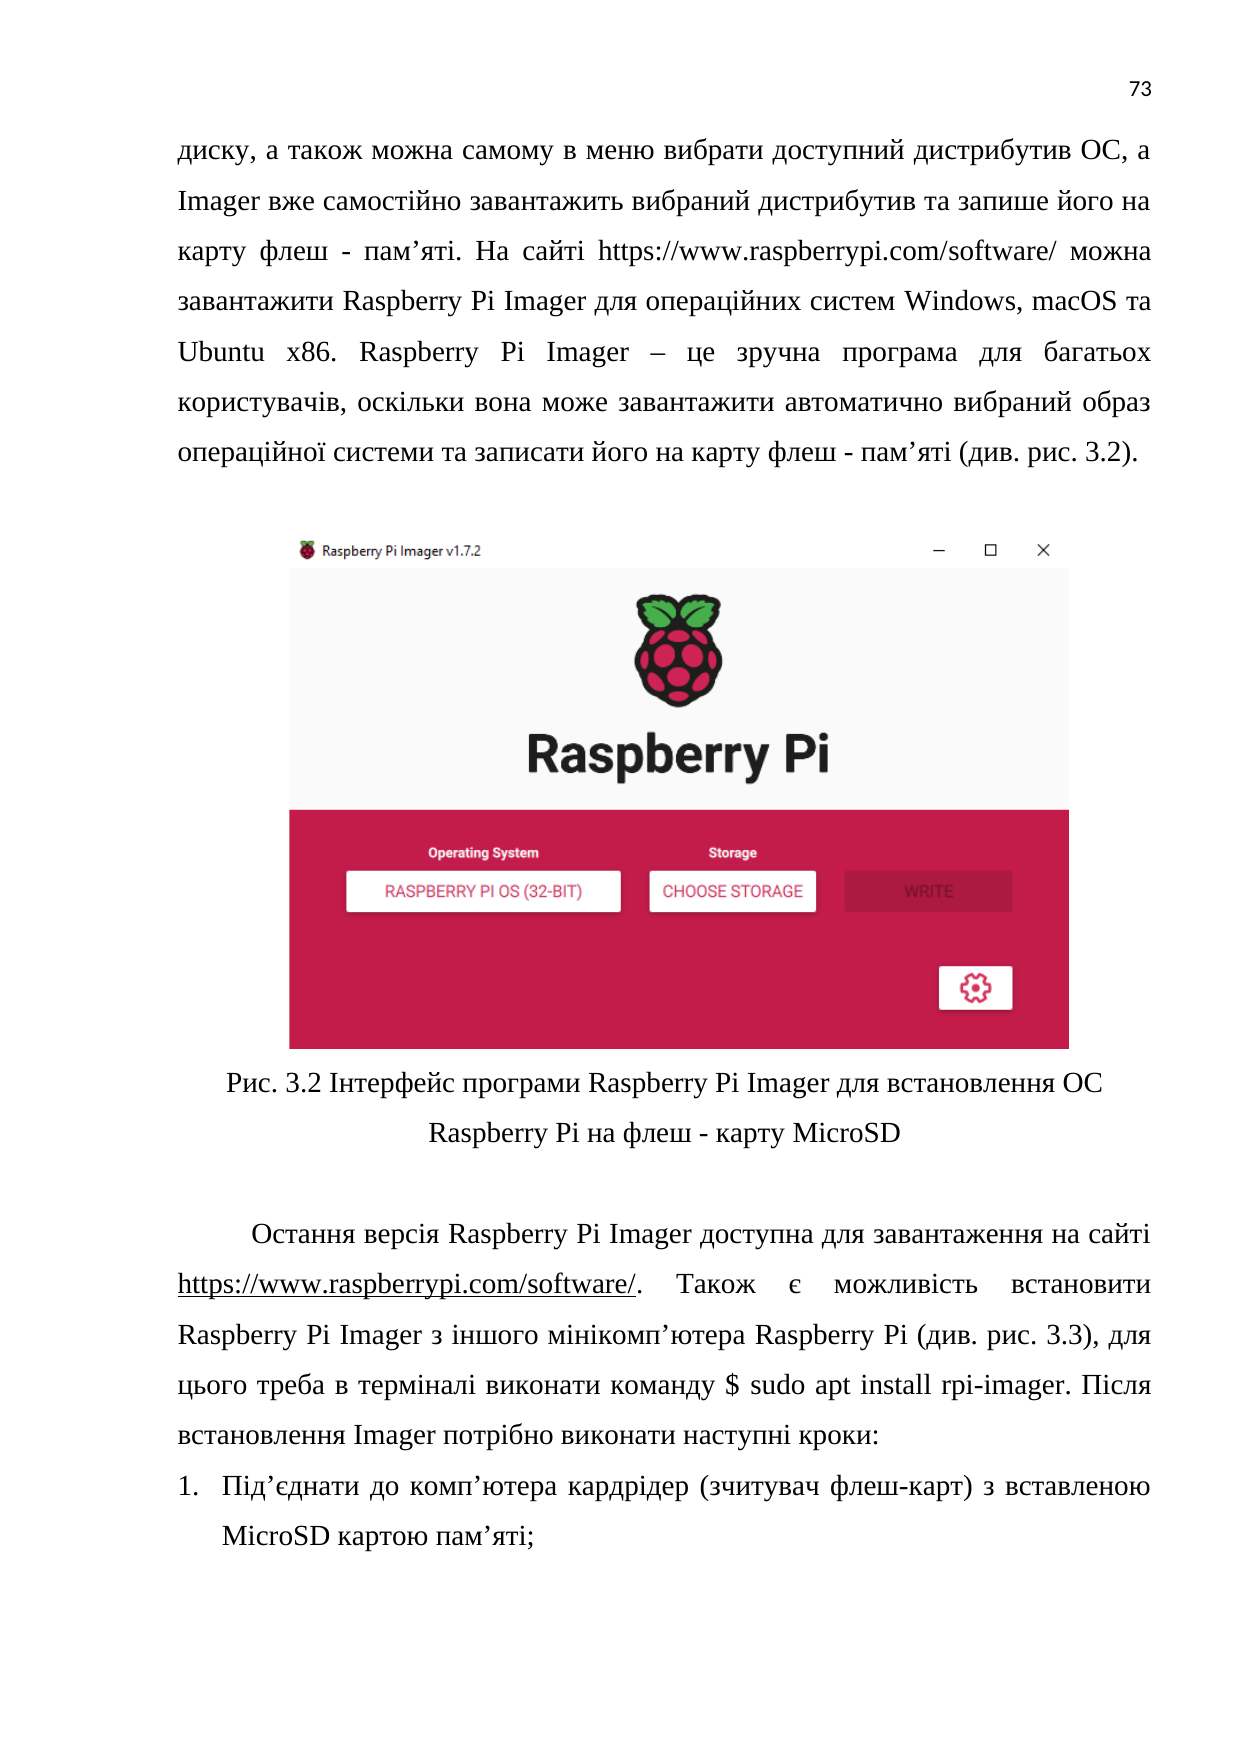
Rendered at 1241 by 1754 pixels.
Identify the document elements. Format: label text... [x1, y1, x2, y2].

text Рис. 3.2 Інтерфейс програми Raspberry Pi Imager для встановлення ОС Raspberry Pi на флеш - карту MicroSD [177, 1065, 1152, 1149]
picture [289, 535, 1069, 1049]
list Під’єднати до комп’ютера кардрідер (зчитувач флеш-карт) з вставленою MicroSD картою пам’яті; [177, 1468, 1152, 1552]
text диску, а також можна самому в меню вибрати доступний дистрибутив ОС, а Imager вже самостійно завантажить вибраний дистрибутив та запише його на карту флеш - пам’яті. На сайті https://www.raspberrypi.com/­software/ можна завантажити Raspberry Pi Imager для операційних систем Windows, macOS та Ubuntu x86. Raspberry Pi Imager – це зручна програма для багатьох користувачів, оскільки вона може завантажити автоматично вибраний образ операційної системи та записати його на карту флеш - пам’яті (див. рис. 3.2). [177, 132, 1152, 468]
text Остання версія Raspberry Pi Imager доступна для завантаження на сайті https://www.raspberrypi.com/software/. Також є можливість встановити Raspberry Pi Imager з іншого мінікомп’ютера Raspberry Pi (див. рис. 3.3), для цього треба в терміналі виконати команду $ sudo apt install rpi-imager. Після встановлення Imager потрібно виконати наступні кроки: [177, 1216, 1152, 1451]
